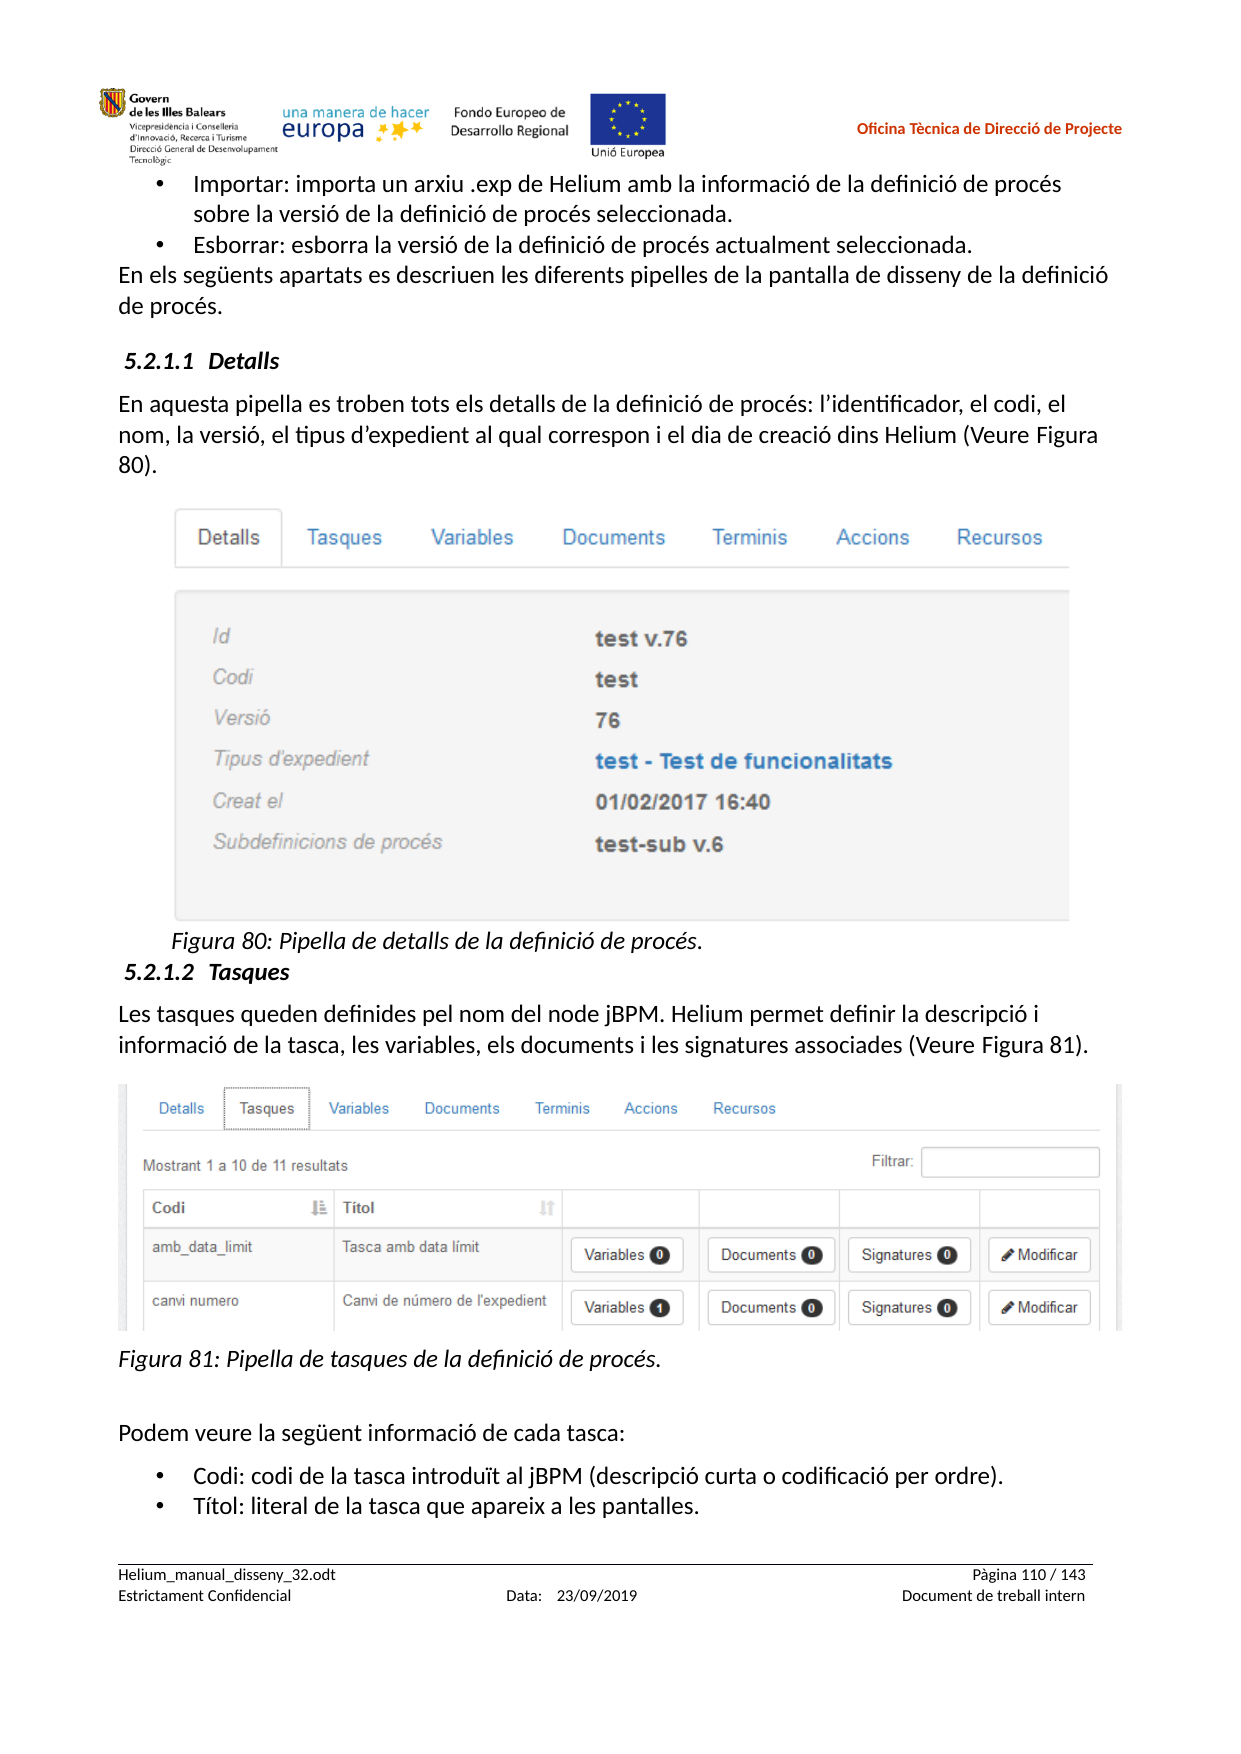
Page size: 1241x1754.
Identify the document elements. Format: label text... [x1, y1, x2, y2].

text Figura 81: Pipella de tasques de la definició de procés. [118, 1331, 1122, 1374]
list Importar: importa un arxiu .exp de Helium amb la informació de la definició de procés sobre la versió de la definició de procés seleccionada. [156, 168, 1122, 229]
text En els següents apartats es descriuen les diferents pipelles de la pantalla de disseny de la definició de procés. [118, 259, 1122, 321]
picture [171, 505, 1070, 926]
text Podem veure la següent informació de cada tasca: [118, 1417, 1122, 1447]
picture [99, 87, 668, 166]
list Esborrar: esborra la versió de la definició de procés actualment seleccionada. [156, 229, 1122, 259]
picture [118, 1084, 1123, 1331]
subtitle [171, 492, 1069, 505]
subtitle Detalls [118, 346, 1122, 376]
subtitle Tasques [118, 926, 1122, 986]
list Codi: codi de la tasca introduït al jBPM (descripció curta o codificació per ordre). [156, 1460, 1122, 1490]
text Les tasques queden definides pel nom del node jBPM. Helium permet definir la descripció i informació de la tasca, les variables, els documents i les signatures associades (Veure Figura 81). [118, 998, 1122, 1059]
text Figura 80: Pipella de detalls de la definició de procés. [171, 926, 1069, 956]
text En aquesta pipella es troben tots els detalls de la definició de procés: l’identificador, el codi, el nom, la versió, el tipus d’expedient al qual correspon i el dia de creació dins Helium (Veure Figura 80). [118, 388, 1122, 480]
list Títol: literal de la tasca que apareix a les pantalles. [156, 1490, 1122, 1521]
